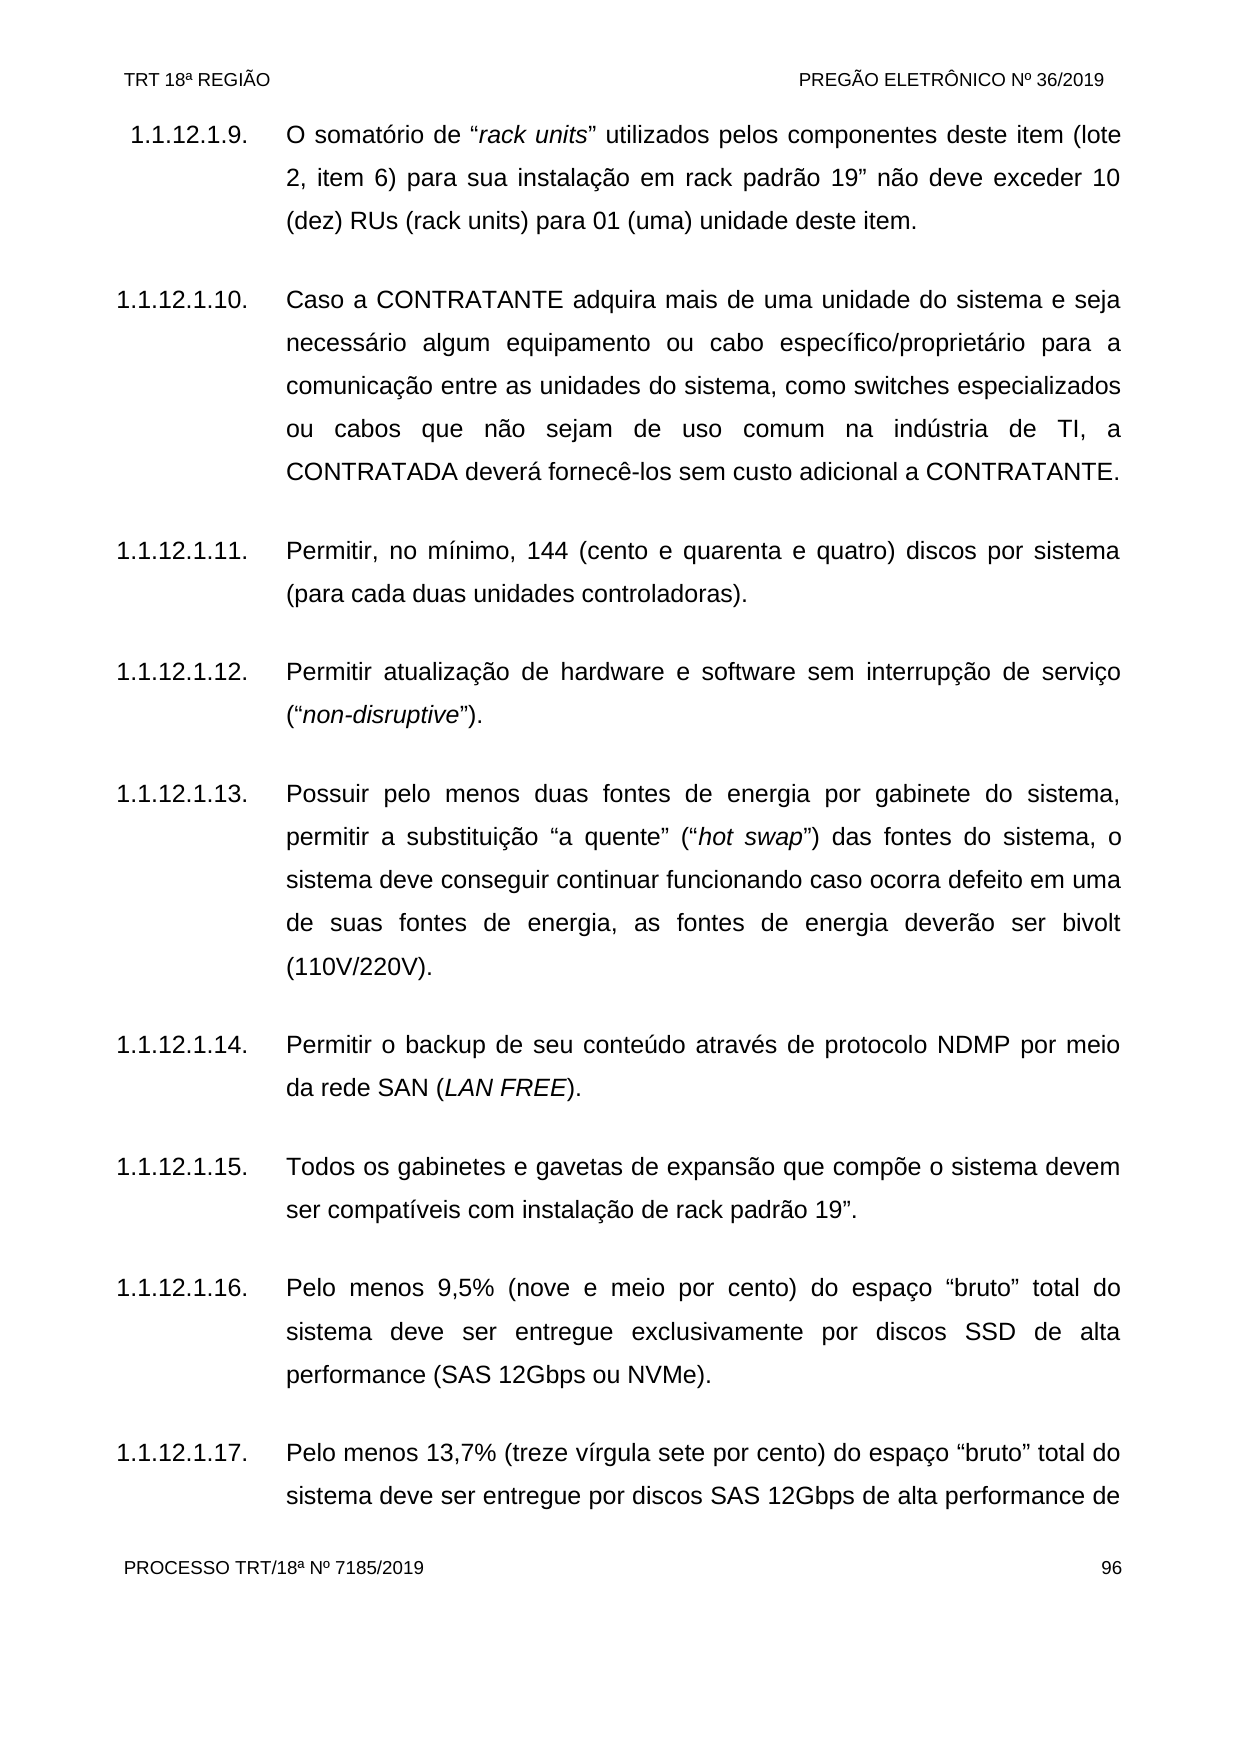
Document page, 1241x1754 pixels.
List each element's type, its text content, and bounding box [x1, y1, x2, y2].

list Todos os gabinetes e gavetas de expansão que compõe o sistema devem ser compatíveis com instalação de rack padrão 19”. [248, 1152, 1122, 1224]
list O somatório de “rack units” utilizados pelos componentes deste item (lote 2, item 6) para sua instalação em rack padrão 19” não deve exceder 10 (dez) RUs (rack units) para 01 (uma) unidade deste item. [248, 120, 1122, 235]
list Permitir o backup de seu conteúdo através de protocolo NDMP por meio da rede SAN (LAN FREE). [248, 1030, 1122, 1102]
list Possuir pelo menos duas fontes de energia por gabinete do sistema, permitir a substituição “a quente” (“hot swap”) das fontes do sistema, o sistema deve conseguir continuar funcionando caso ocorra defeito em uma de suas fontes de energia, as fontes de energia deverão ser bivolt (110V/220V). [248, 779, 1122, 980]
list Pelo menos 9,5% (nove e meio por cento) do espaço “bruto” total do sistema deve ser entregue exclusivamente por discos SSD de alta performance (SAS 12Gbps ou NVMe). [248, 1273, 1122, 1388]
list Caso a CONTRATANTE adquira mais de uma unidade do sistema e seja necessário algum equipamento ou cabo específico/proprietário para a comunicação entre as unidades do sistema, como switches especializados ou cabos que não sejam de uso comum na indústria de TI, a CONTRATADA deverá fornecê-los sem custo adicional a CONTRATANTE. [248, 285, 1122, 486]
list Pelo menos 13,7% (treze vírgula sete por cento) do espaço “bruto” total do sistema deve ser entregue por discos SAS 12Gbps de alta performance de [248, 1438, 1122, 1510]
list Permitir atualização de hardware e software sem interrupção de serviço (“non-disruptive”). [248, 657, 1122, 729]
list Permitir, no mínimo, 144 (cento e quarenta e quatro) discos por sistema (para cada duas unidades controladoras). [248, 536, 1122, 608]
